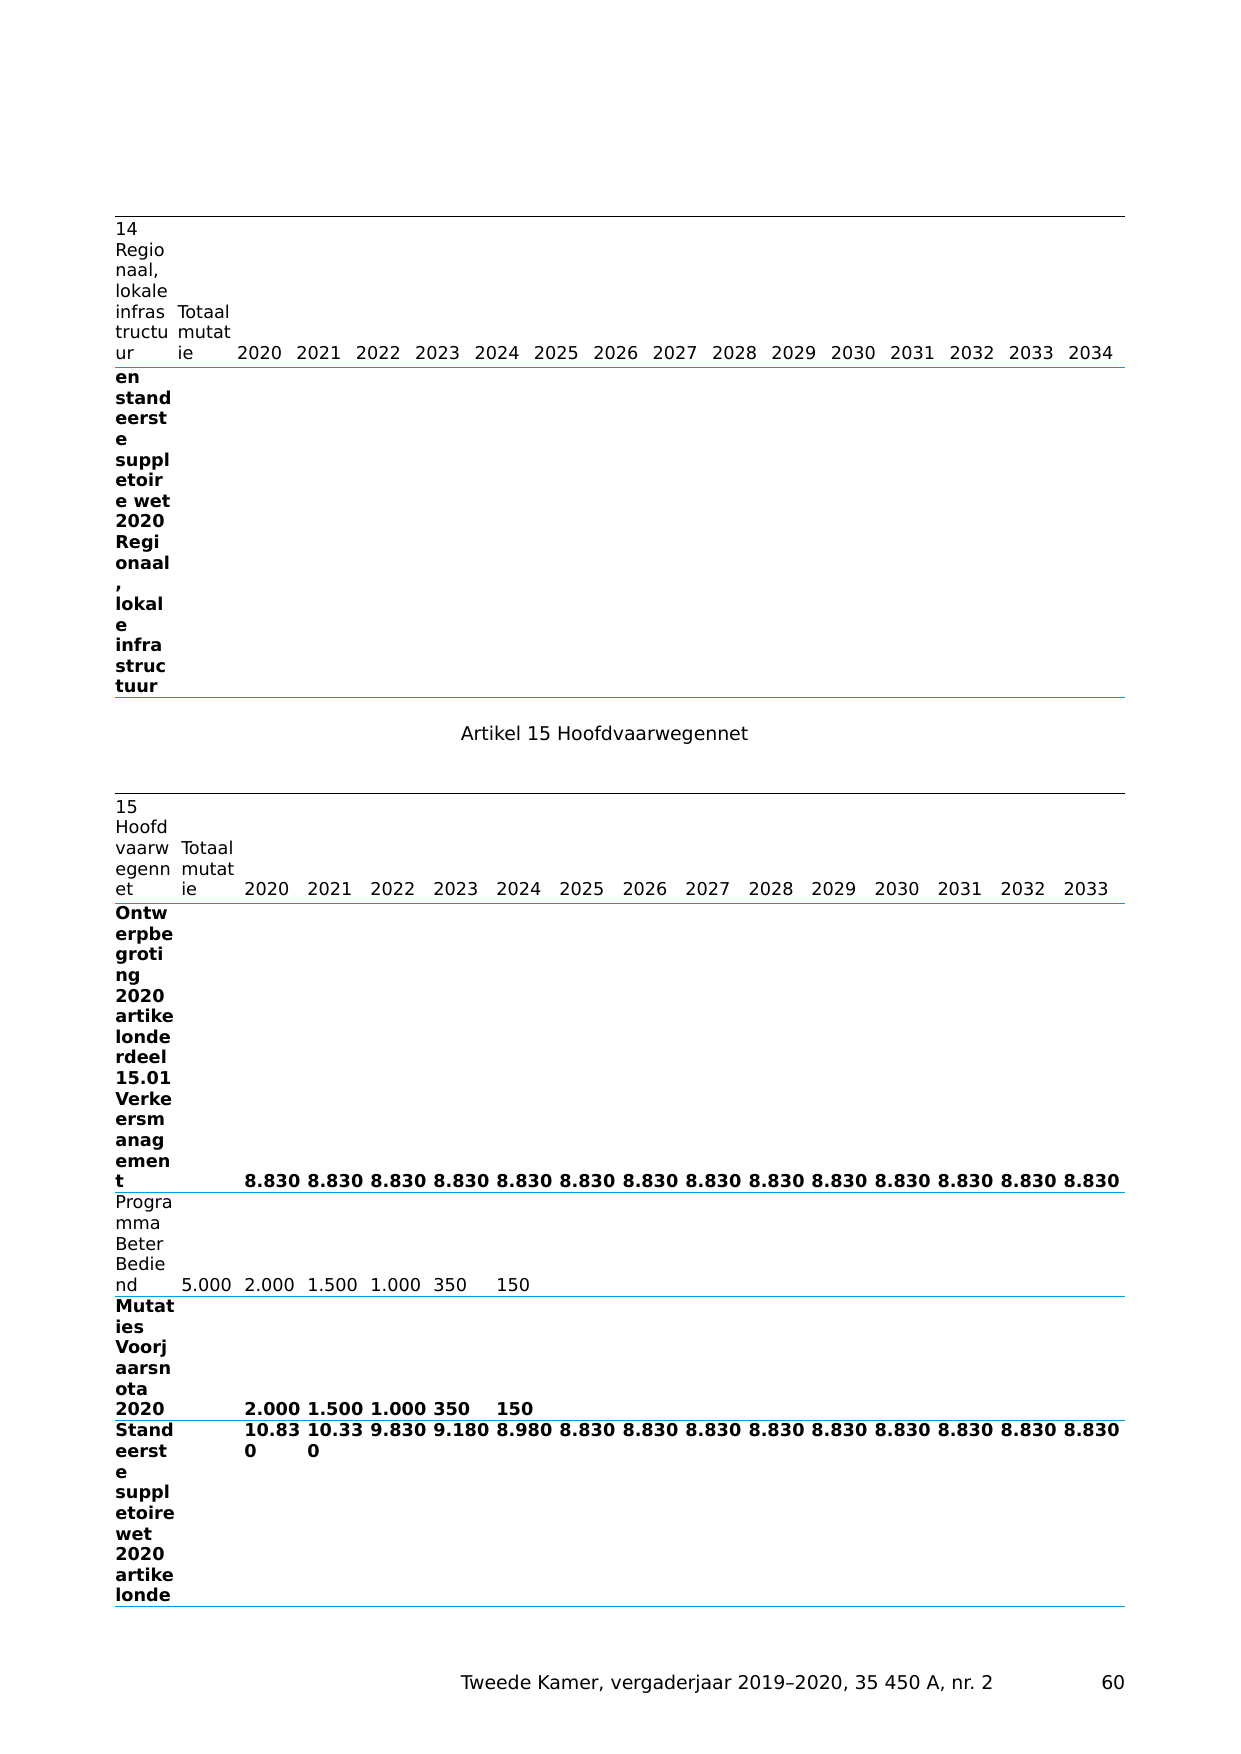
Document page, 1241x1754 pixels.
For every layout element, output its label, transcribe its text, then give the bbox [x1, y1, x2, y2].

table_cell Mutaties Voorjaarsnota 2020 [115, 1297, 178, 1420]
table_cell [709, 368, 768, 697]
table_cell [412, 368, 471, 697]
table_cell 2.000 [241, 1297, 304, 1420]
table_cell [471, 368, 531, 697]
table_header Artikel 15 Hoofdvaarwegennet [115, 768, 1125, 793]
table_cell 2031 [887, 217, 946, 366]
table_cell 8.830 [556, 904, 619, 1192]
table_cell 2023 [430, 794, 493, 903]
table_cell [178, 904, 241, 1192]
table_cell 2034 [1065, 217, 1125, 366]
table_cell 2025 [531, 217, 590, 366]
table_cell 8.830 [808, 904, 871, 1192]
table_cell 2022 [353, 217, 412, 366]
table_cell 2030 [828, 217, 887, 366]
table_cell 8.830 [367, 904, 430, 1192]
table_cell 150 [493, 1297, 556, 1420]
table_cell [682, 1193, 745, 1296]
table_cell [887, 368, 946, 697]
table_cell [768, 368, 828, 697]
table_cell 2028 [709, 217, 768, 366]
table_cell [871, 1193, 934, 1296]
table_cell [934, 1297, 997, 1420]
table_cell [871, 1297, 934, 1420]
table_cell 2024 [471, 217, 531, 366]
table_cell [1060, 1297, 1125, 1420]
table_cell en stand eerste suppletoire wet 2020 Regionaal, lokale infrastructuur [115, 368, 174, 697]
table_cell [808, 1297, 871, 1420]
table_cell 150 [493, 1193, 556, 1296]
table_cell 2026 [590, 217, 649, 366]
table_cell [1060, 1193, 1125, 1296]
table_cell [531, 368, 590, 697]
table_cell [619, 1193, 682, 1296]
table_cell 2029 [768, 217, 828, 366]
table_cell 2032 [946, 217, 1006, 366]
table_header Artikel 14 Regionaal, lokale infrastructuur [115, 191, 1125, 216]
table_cell Stand eerste suppletoire wet 2020 artikelonde [115, 1421, 178, 1606]
table_cell 9.830 [367, 1421, 430, 1606]
table_cell 1.500 [304, 1193, 367, 1296]
table_cell 8.830 [304, 904, 367, 1192]
table_cell 8.830 [934, 904, 997, 1192]
table_cell 8.830 [1060, 904, 1125, 1192]
table_cell 2031 [934, 794, 997, 903]
table_cell [934, 1193, 997, 1296]
table_cell 1.000 [367, 1297, 430, 1420]
table_cell 10.330 [304, 1421, 367, 1606]
table_cell 8.830 [682, 904, 745, 1192]
table_cell 2027 [650, 217, 709, 366]
table_cell [353, 368, 412, 697]
table_cell 2028 [745, 794, 808, 903]
table_cell 2033 [1006, 217, 1065, 366]
table_cell 2021 [293, 217, 353, 366]
table_cell 2033 [1060, 794, 1125, 903]
table_cell 2032 [998, 794, 1060, 903]
table_cell 8.830 [745, 904, 808, 1192]
table_cell Ontwerpbegroting 2020 artikelonderdeel 15.01 Verkeersmanagement [115, 904, 178, 1192]
table_cell [808, 1193, 871, 1296]
table_cell [234, 368, 293, 697]
table_cell [175, 368, 234, 697]
table_cell [650, 368, 709, 697]
table_cell Totaal mutatie [178, 794, 241, 903]
table_cell 8.830 [556, 1421, 619, 1606]
table_cell 8.830 [430, 904, 493, 1192]
table_cell 8.830 [871, 904, 934, 1192]
table_cell [998, 1297, 1060, 1420]
table_cell 8.830 [241, 904, 304, 1192]
title Artikel 15 Hoofdvaarwegennet [461, 722, 1125, 744]
table_cell 8.830 [619, 904, 682, 1192]
table_cell [998, 1193, 1060, 1296]
table_cell [1006, 368, 1065, 697]
table_cell 8.830 [808, 1421, 871, 1606]
table_cell [556, 1193, 619, 1296]
table_cell 2022 [367, 794, 430, 903]
table_cell [590, 368, 649, 697]
table_cell 2024 [493, 794, 556, 903]
table_cell 8.830 [998, 1421, 1060, 1606]
table_cell 8.830 [619, 1421, 682, 1606]
table_cell [293, 368, 353, 697]
table_cell [745, 1193, 808, 1296]
table_cell [178, 1297, 241, 1420]
table_cell 8.830 [871, 1421, 934, 1606]
table_cell 2025 [556, 794, 619, 903]
table_cell 8.980 [493, 1421, 556, 1606]
table_cell 2020 [234, 217, 293, 366]
table_cell 8.830 [682, 1421, 745, 1606]
table_cell 1.500 [304, 1297, 367, 1420]
table_cell 2030 [871, 794, 934, 903]
table_cell 2029 [808, 794, 871, 903]
table_cell 2020 [241, 794, 304, 903]
table_cell [1065, 368, 1125, 697]
table_cell [556, 1297, 619, 1420]
table_cell 8.830 [998, 904, 1060, 1192]
table_cell 8.830 [745, 1421, 808, 1606]
table_cell 8.830 [1060, 1421, 1125, 1606]
table_cell 5.000 [178, 1193, 241, 1296]
table_cell 15 Hoofdvaarwegennet [115, 794, 178, 903]
table_cell 2027 [682, 794, 745, 903]
table_cell [619, 1297, 682, 1420]
table_cell Programma Beter Bediend [115, 1193, 178, 1296]
table_cell 350 [430, 1297, 493, 1420]
table_cell 8.830 [934, 1421, 997, 1606]
table_cell [828, 368, 887, 697]
table_cell [682, 1297, 745, 1420]
table_cell 1.000 [367, 1193, 430, 1296]
table_cell 350 [430, 1193, 493, 1296]
table_cell [178, 1421, 241, 1606]
table_cell Totaal mutatie [175, 217, 234, 366]
table_cell 14 Regionaal, lokale infrastructuur [115, 217, 174, 366]
table_cell 10.830 [241, 1421, 304, 1606]
table_cell 2026 [619, 794, 682, 903]
table_cell 2023 [412, 217, 471, 366]
table_cell 8.830 [493, 904, 556, 1192]
table_cell 2.000 [241, 1193, 304, 1296]
table_cell 2021 [304, 794, 367, 903]
table_cell [745, 1297, 808, 1420]
table_cell [946, 368, 1006, 697]
table_cell 9.180 [430, 1421, 493, 1606]
